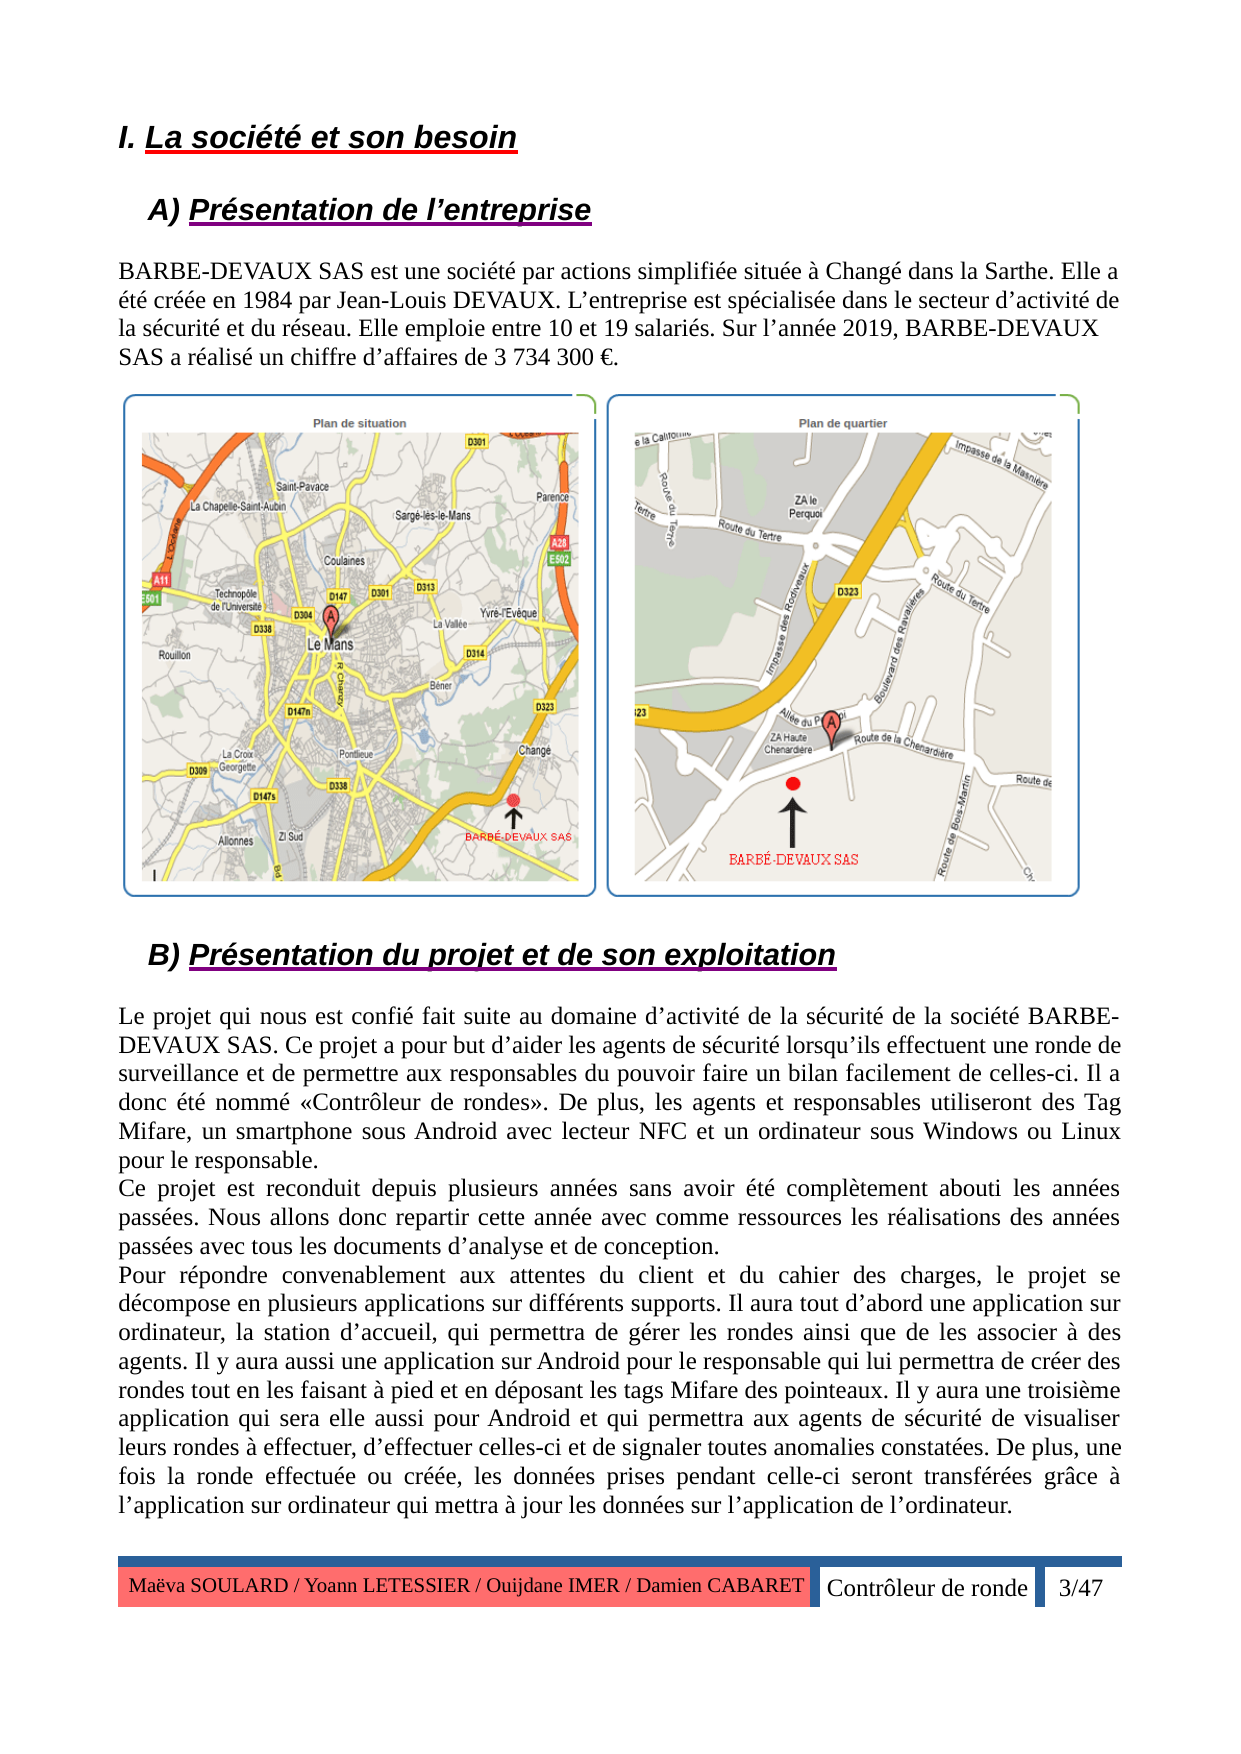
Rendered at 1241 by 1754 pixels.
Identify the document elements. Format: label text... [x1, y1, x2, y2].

subtitle Présentation du projet et de son exploitation [118, 937, 1122, 972]
text Ce projet est reconduit depuis plusieurs années sans avoir été complètement abouti les années passées. Nous allons donc repartir cette année avec comme ressources les réalisations des années passées avec tous les documents d’analyse et de conception. [118, 1173, 1122, 1260]
subtitle Présentation de l’entreprise [118, 192, 1122, 227]
text BARBE-DEVAUX SAS est une société par actions simplifiée située à Changé dans la Sarthe. Elle a été créée en 1984 par Jean-Louis DEVAUX. L’entreprise est spécialisée dans le secteur d’activité de la sécurité et du réseau. Elle emploie entre 10 et 19 salariés. Sur l’année 2019, BARBE-DEVAUX SAS a réalisé un chiffre d’affaires de 3 734 300 €. [118, 256, 1122, 371]
text Le projet qui nous est confié fait suite au domaine d’activité de la sécurité de la société BARBE-DEVAUX SAS. Ce projet a pour but d’aider les agents de sécurité lorsqu’ils effectuent une ronde de surveillance et de permettre aux responsables du pouvoir faire un bilan facilement de celles-ci. Il a donc été nommé «Contrôleur de rondes». De plus, les agents et responsables utiliseront des Tag Mifare, un smartphone sous Android avec lecteur NFC et un ordinateur sous Windows ou Linux pour le responsable. [118, 1001, 1122, 1173]
subtitle La société et son besoin [118, 118, 1122, 155]
picture [118, 393, 1087, 899]
text Pour répondre convenablement aux attentes du client et du cahier des charges, le projet se décompose en plusieurs applications sur différents supports. Il aura tout d’abord une application sur ordinateur, la station d’accueil, qui permettra de gérer les rondes ainsi que de les associer à des agents. Il y aura aussi une application sur Android pour le responsable qui lui permettra de créer des rondes tout en les faisant à pied et en déposant les tags Mifare des pointeaux. Il y aura une troisième application qui sera elle aussi pour Android et qui permettra aux agents de sécurité de visualiser leurs rondes à effectuer, d’effectuer celles-ci et de signaler toutes anomalies constatées. De plus, une fois la ronde effectuée ou créée, les données prises pendant celle-ci seront transférées grâce à l’application sur ordinateur qui mettra à jour les données sur l’application de l’ordinateur. [118, 1260, 1122, 1518]
